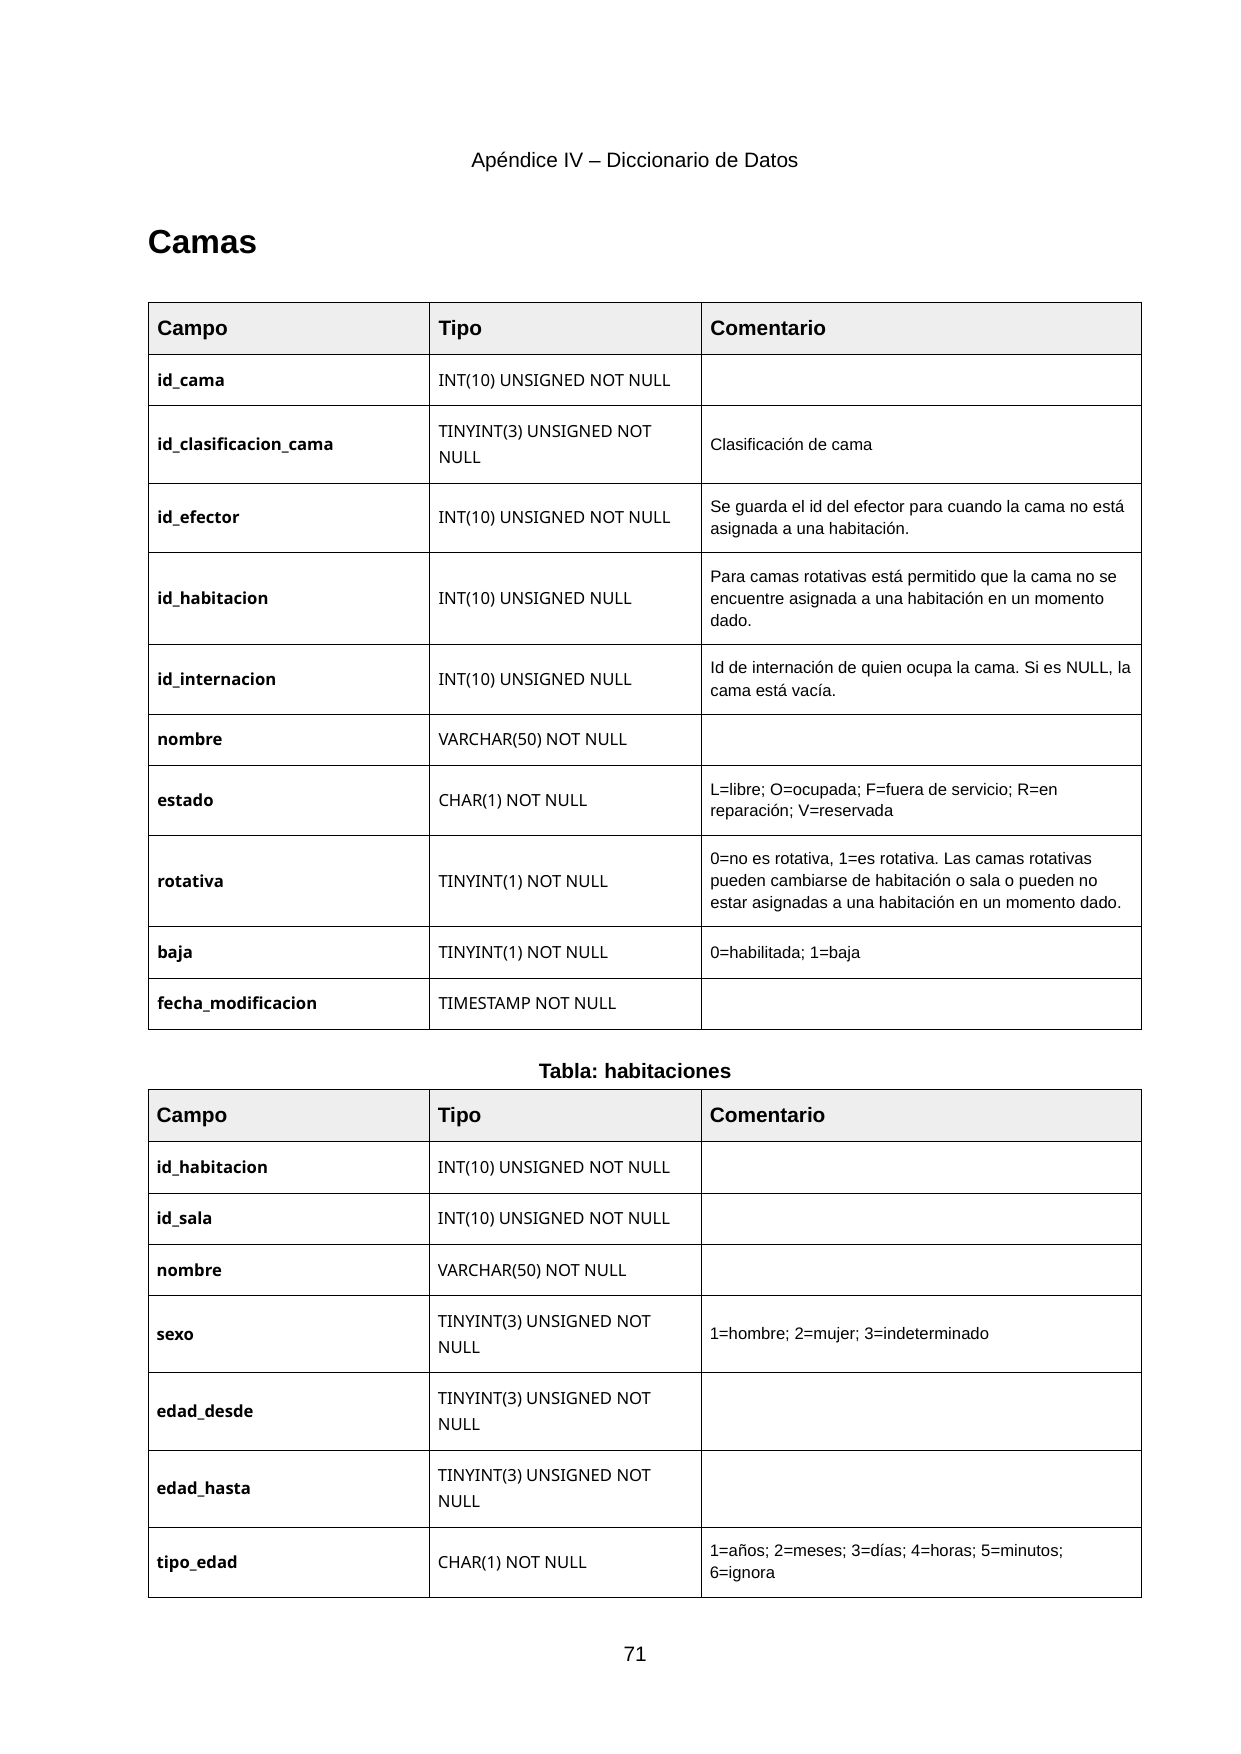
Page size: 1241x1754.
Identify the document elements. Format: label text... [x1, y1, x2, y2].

table_cell edad_hasta [149, 1451, 429, 1527]
table_cell id_clasificacion_cama [149, 406, 429, 483]
text Tabla: habitaciones [148, 1059, 1122, 1083]
table_cell VARCHAR(50) NOT NULL [430, 1245, 701, 1295]
table_cell id_internacion [149, 645, 429, 714]
table_cell id_habitacion [149, 1142, 429, 1192]
table_cell INT(10) UNSIGNED NOT NULL [430, 355, 701, 405]
table_cell fecha_modificacion [149, 979, 429, 1029]
table_cell INT(10) UNSIGNED NOT NULL [430, 484, 701, 552]
table_cell Clasificación de cama [702, 406, 1141, 483]
table_cell [702, 1142, 1141, 1192]
table_cell TINYINT(1) NOT NULL [430, 927, 701, 977]
table_cell Se guarda el id del efector para cuando la cama no está asignada a una habitación. [702, 484, 1141, 552]
table_cell tipo_edad [149, 1528, 429, 1597]
table_cell [702, 355, 1141, 405]
table_header Comentario [702, 303, 1141, 354]
table_cell TINYINT(3) UNSIGNED NOT NULL [430, 1296, 701, 1372]
table_cell TINYINT(3) UNSIGNED NOT NULL [430, 406, 701, 483]
table_cell estado [149, 766, 429, 834]
table_cell 1=años; 2=meses; 3=días; 4=horas; 5=minutos; 6=ignora [702, 1528, 1141, 1597]
table_cell id_sala [149, 1194, 429, 1244]
table_cell edad_desde [149, 1373, 429, 1449]
table_cell L=libre; O=ocupada; F=fuera de servicio; R=en reparación; V=reservada [702, 766, 1141, 834]
table_cell INT(10) UNSIGNED NULL [430, 553, 701, 644]
subtitle Camas [148, 222, 1122, 260]
table_header Campo [149, 1090, 429, 1141]
table_cell [702, 1451, 1141, 1527]
table_cell rotativa [149, 836, 429, 926]
table_cell VARCHAR(50) NOT NULL [430, 715, 701, 765]
table_cell [702, 1373, 1141, 1449]
table_cell 0=habilitada; 1=baja [702, 927, 1141, 977]
table_cell TIMESTAMP NOT NULL [430, 979, 701, 1029]
table_cell id_efector [149, 484, 429, 552]
table_cell 0=no es rotativa, 1=es rotativa. Las camas rotativas pueden cambiarse de habitación o sala o pueden no estar asignadas a una habitación en un momento dado. [702, 836, 1141, 926]
table_cell nombre [149, 1245, 429, 1295]
table_cell CHAR(1) NOT NULL [430, 766, 701, 834]
table_cell sexo [149, 1296, 429, 1372]
table_cell TINYINT(1) NOT NULL [430, 836, 701, 926]
table_cell [702, 979, 1141, 1029]
table_cell CHAR(1) NOT NULL [430, 1528, 701, 1597]
table_header Campo [149, 303, 429, 354]
table_cell baja [149, 927, 429, 977]
table_cell id_habitacion [149, 553, 429, 644]
table_cell [702, 1194, 1141, 1244]
table_header Comentario [702, 1090, 1141, 1141]
table_cell Id de internación de quien ocupa la cama. Si es NULL, la cama está vacía. [702, 645, 1141, 714]
table_cell INT(10) UNSIGNED NOT NULL [430, 1194, 701, 1244]
table_cell [702, 1245, 1141, 1295]
table_cell 1=hombre; 2=mujer; 3=indeterminado [702, 1296, 1141, 1372]
table_cell TINYINT(3) UNSIGNED NOT NULL [430, 1373, 701, 1449]
table_cell [702, 715, 1141, 765]
table_cell TINYINT(3) UNSIGNED NOT NULL [430, 1451, 701, 1527]
table_cell nombre [149, 715, 429, 765]
table_cell INT(10) UNSIGNED NULL [430, 645, 701, 714]
table_cell id_cama [149, 355, 429, 405]
table_header Tipo [430, 303, 701, 354]
table_cell INT(10) UNSIGNED NOT NULL [430, 1142, 701, 1192]
table_header Tipo [430, 1090, 701, 1141]
table_cell Para camas rotativas está permitido que la cama no se encuentre asignada a una habitación en un momento dado. [702, 553, 1141, 644]
